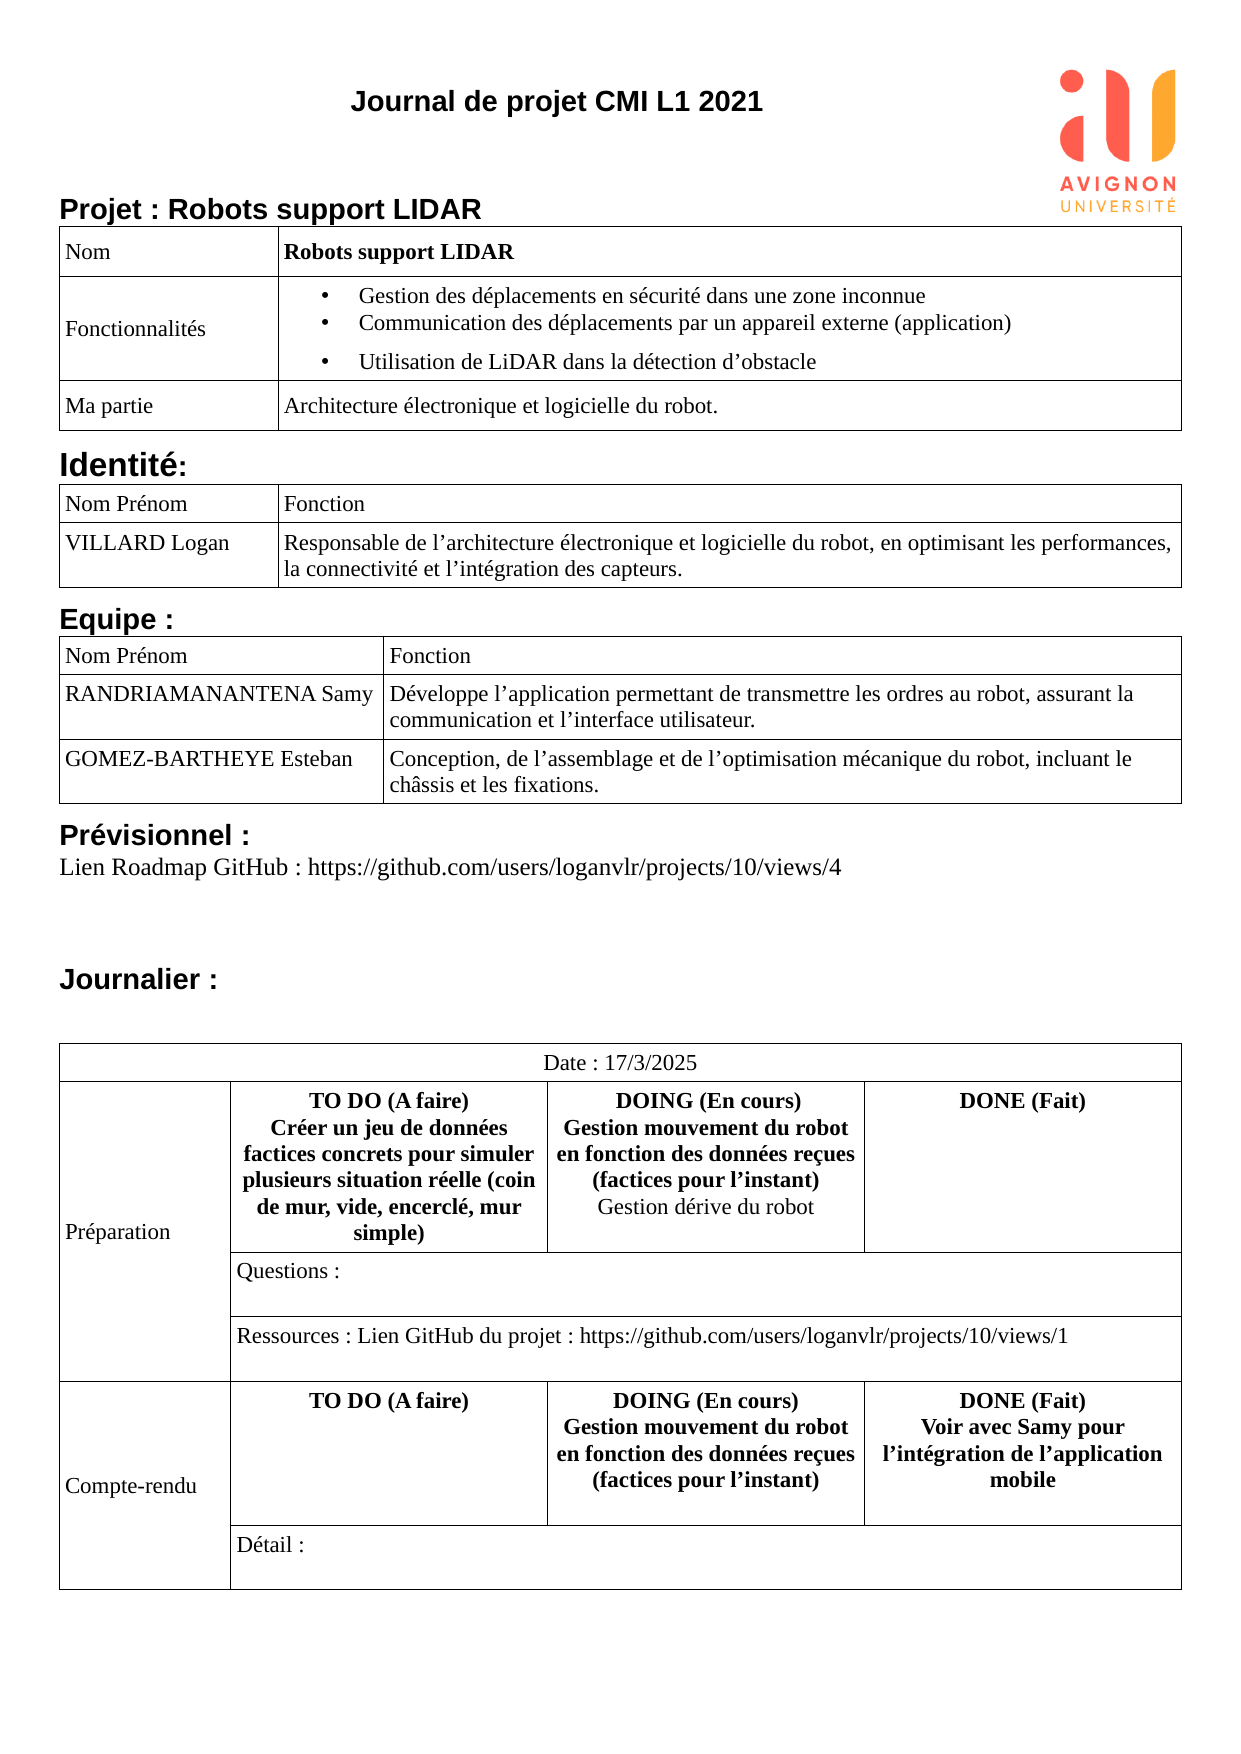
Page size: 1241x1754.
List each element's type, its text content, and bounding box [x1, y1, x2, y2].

table_header Nom Prénom [60, 637, 383, 674]
table_cell Ressources : Lien GitHub du projet : https://github.com/users/loganvlr/projects/10/views/1 [231, 1317, 1181, 1381]
table_cell Développe l’application permettant de transmettre les ordres au robot, assurant la communication et l’interface utilisateur. [384, 675, 1181, 739]
table_cell Gestion des déplacements en sécurité dans une zone inconnue Communication des déplacements par un appareil externe (application) Utilisation de LiDAR dans la détection d’obstacle [279, 277, 1181, 380]
table_cell VILLARD Logan [60, 523, 278, 587]
subtitle Equipe : [59, 602, 1181, 636]
subtitle Journalier : [59, 962, 1181, 995]
table_cell Préparation [60, 1082, 230, 1381]
subtitle Prévisionnel : [59, 818, 1181, 852]
table_header Nom Prénom [60, 485, 278, 522]
table_cell Conception, de l’assemblage et de l’optimisation mécanique du robot, incluant le châssis et les fixations. [384, 740, 1181, 803]
table_cell DONE (Fait) Voir avec Samy pour l’intégration de l’application mobile [865, 1382, 1181, 1524]
subtitle Identité: [59, 446, 1181, 484]
table_cell Responsable de l’architecture électronique et logicielle du robot, en optimisant les performances, la connectivité et l’intégration des capteurs. [279, 523, 1181, 587]
table_cell Architecture électronique et logicielle du robot. [279, 381, 1181, 430]
table_cell Questions : [231, 1253, 1181, 1316]
text Lien Roadmap GitHub : https://github.com/users/loganvlr/projects/10/views/4 [59, 852, 1181, 881]
table_header Date : 17/3/2025 [60, 1044, 1181, 1081]
table_cell DOING (En cours) Gestion mouvement du robot en fonction des données reçues (factices pour l’instant) Gestion dérive du robot [548, 1082, 864, 1251]
table_cell Compte-rendu [60, 1382, 230, 1589]
table_cell Fonctionnalités [60, 277, 278, 380]
table_cell RANDRIAMANANTENA Samy [60, 675, 383, 739]
table_header Fonction [384, 637, 1181, 674]
table_cell TO DO (A faire) Créer un jeu de données factices concrets pour simuler plusieurs situation réelle (coin de mur, vide, encerclé, mur simple) [231, 1082, 547, 1251]
table_cell DONE (Fait) [865, 1082, 1181, 1251]
subtitle Journal de projet CMI L1 2021 [59, 84, 1054, 118]
table_cell Détail : [231, 1526, 1181, 1589]
table_header Fonction [279, 485, 1181, 522]
table_cell Ma partie [60, 381, 278, 430]
table_cell GOMEZ-BARTHEYE Esteban [60, 740, 383, 803]
table_cell DOING (En cours) Gestion mouvement du robot en fonction des données reçues (factices pour l’instant) [548, 1382, 864, 1524]
table_header Nom [60, 227, 278, 276]
table_header Robots support LIDAR [279, 227, 1181, 276]
table_cell TO DO (A faire) [231, 1382, 547, 1524]
subtitle Projet : Robots support LIDAR [59, 192, 1181, 226]
